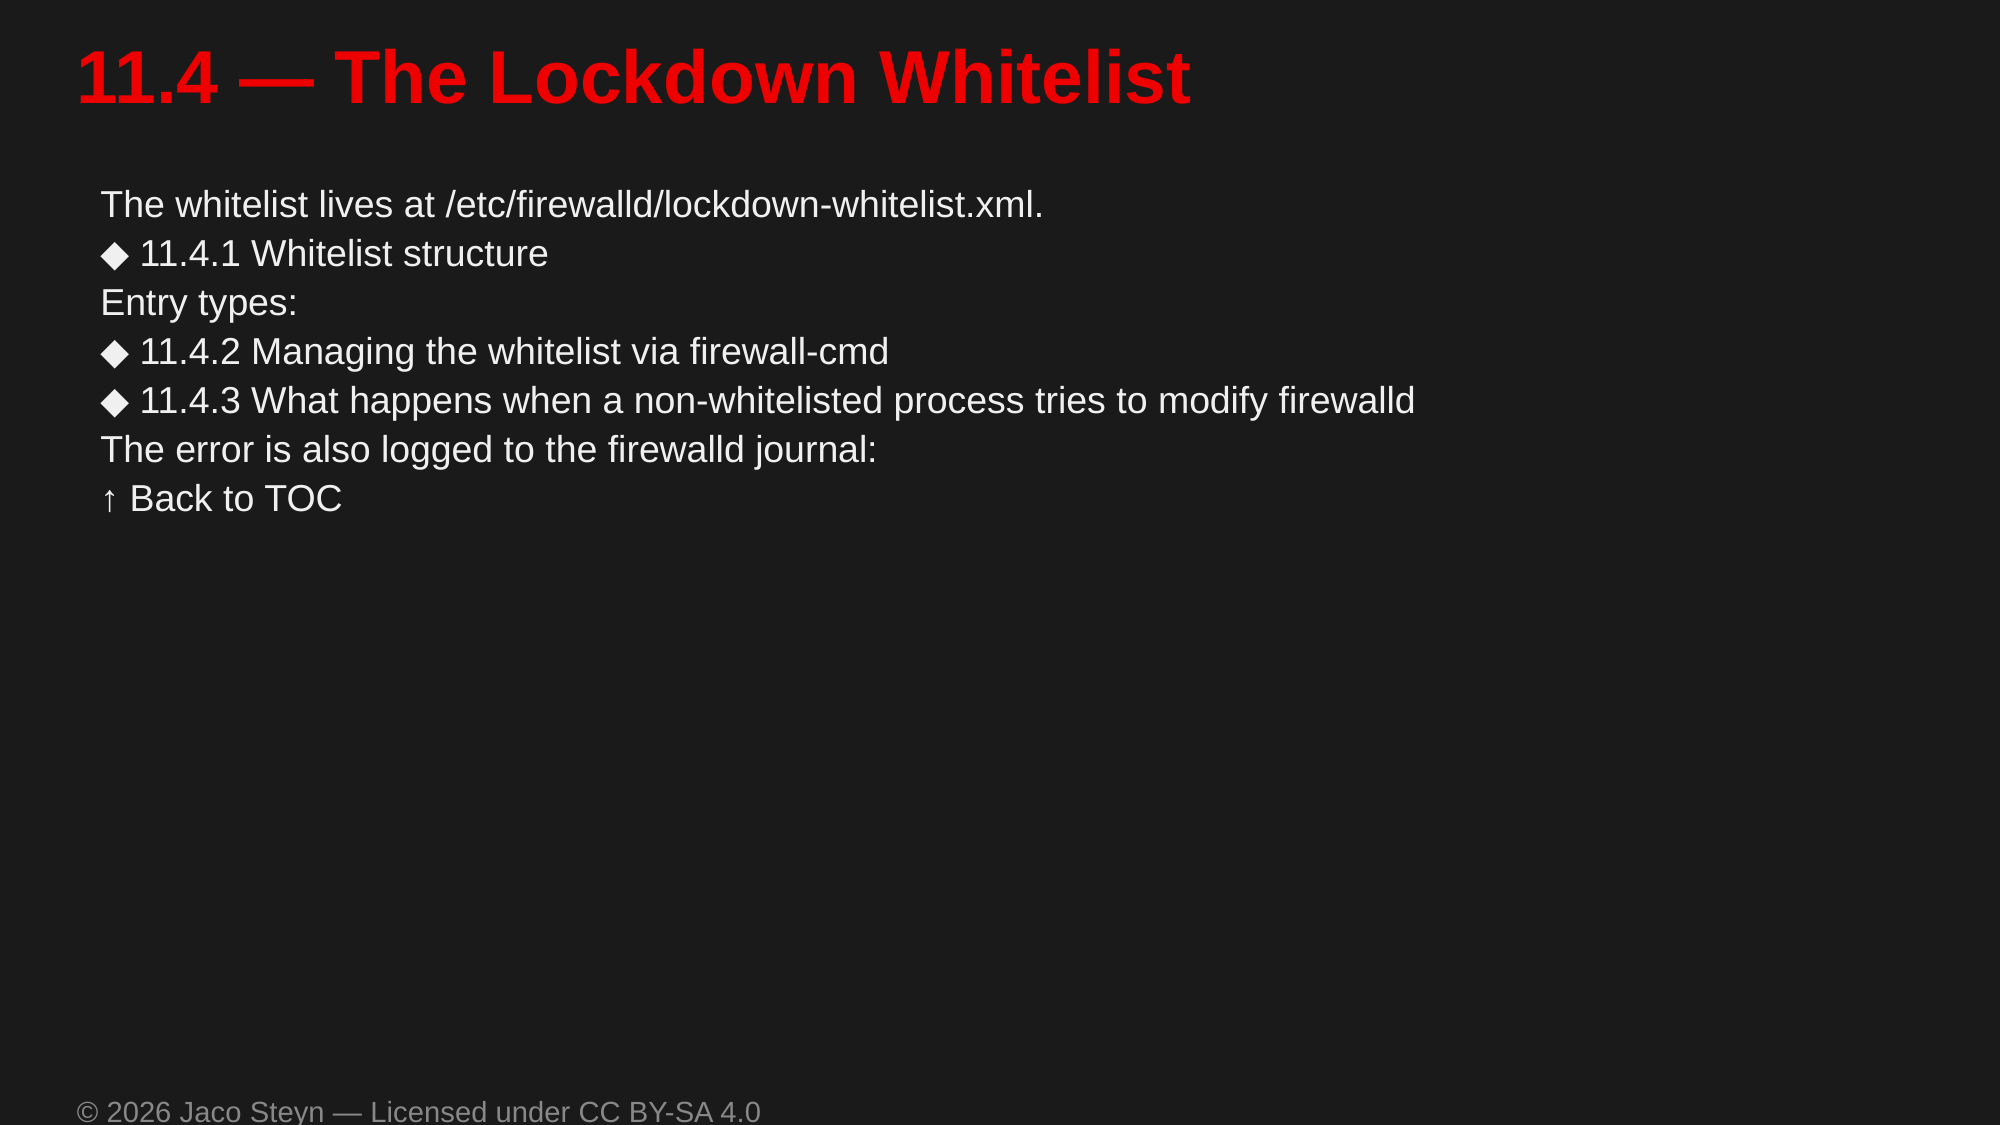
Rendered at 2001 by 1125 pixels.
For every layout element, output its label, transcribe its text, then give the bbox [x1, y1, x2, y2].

text_box 11.4 — The Lockdown Whitelist [59, 23, 1942, 154]
text_box The whitelist lives at /etc/firewalld/lockdown-whitelist.xml. ◆ 11.4.1 Whitelist structure Entry types: ◆ 11.4.2 Managing the whitelist via firewall-cmd ◆ 11.4.3 What happens when a non-whitelisted process tries to modify firewalld The error is also logged to the firewalld journal: ↑ Back to TOC [59, 171, 1942, 1083]
text_box © 2026 Jaco Steyn — Licensed under CC BY-SA 4.0 [59, 1083, 1942, 1120]
